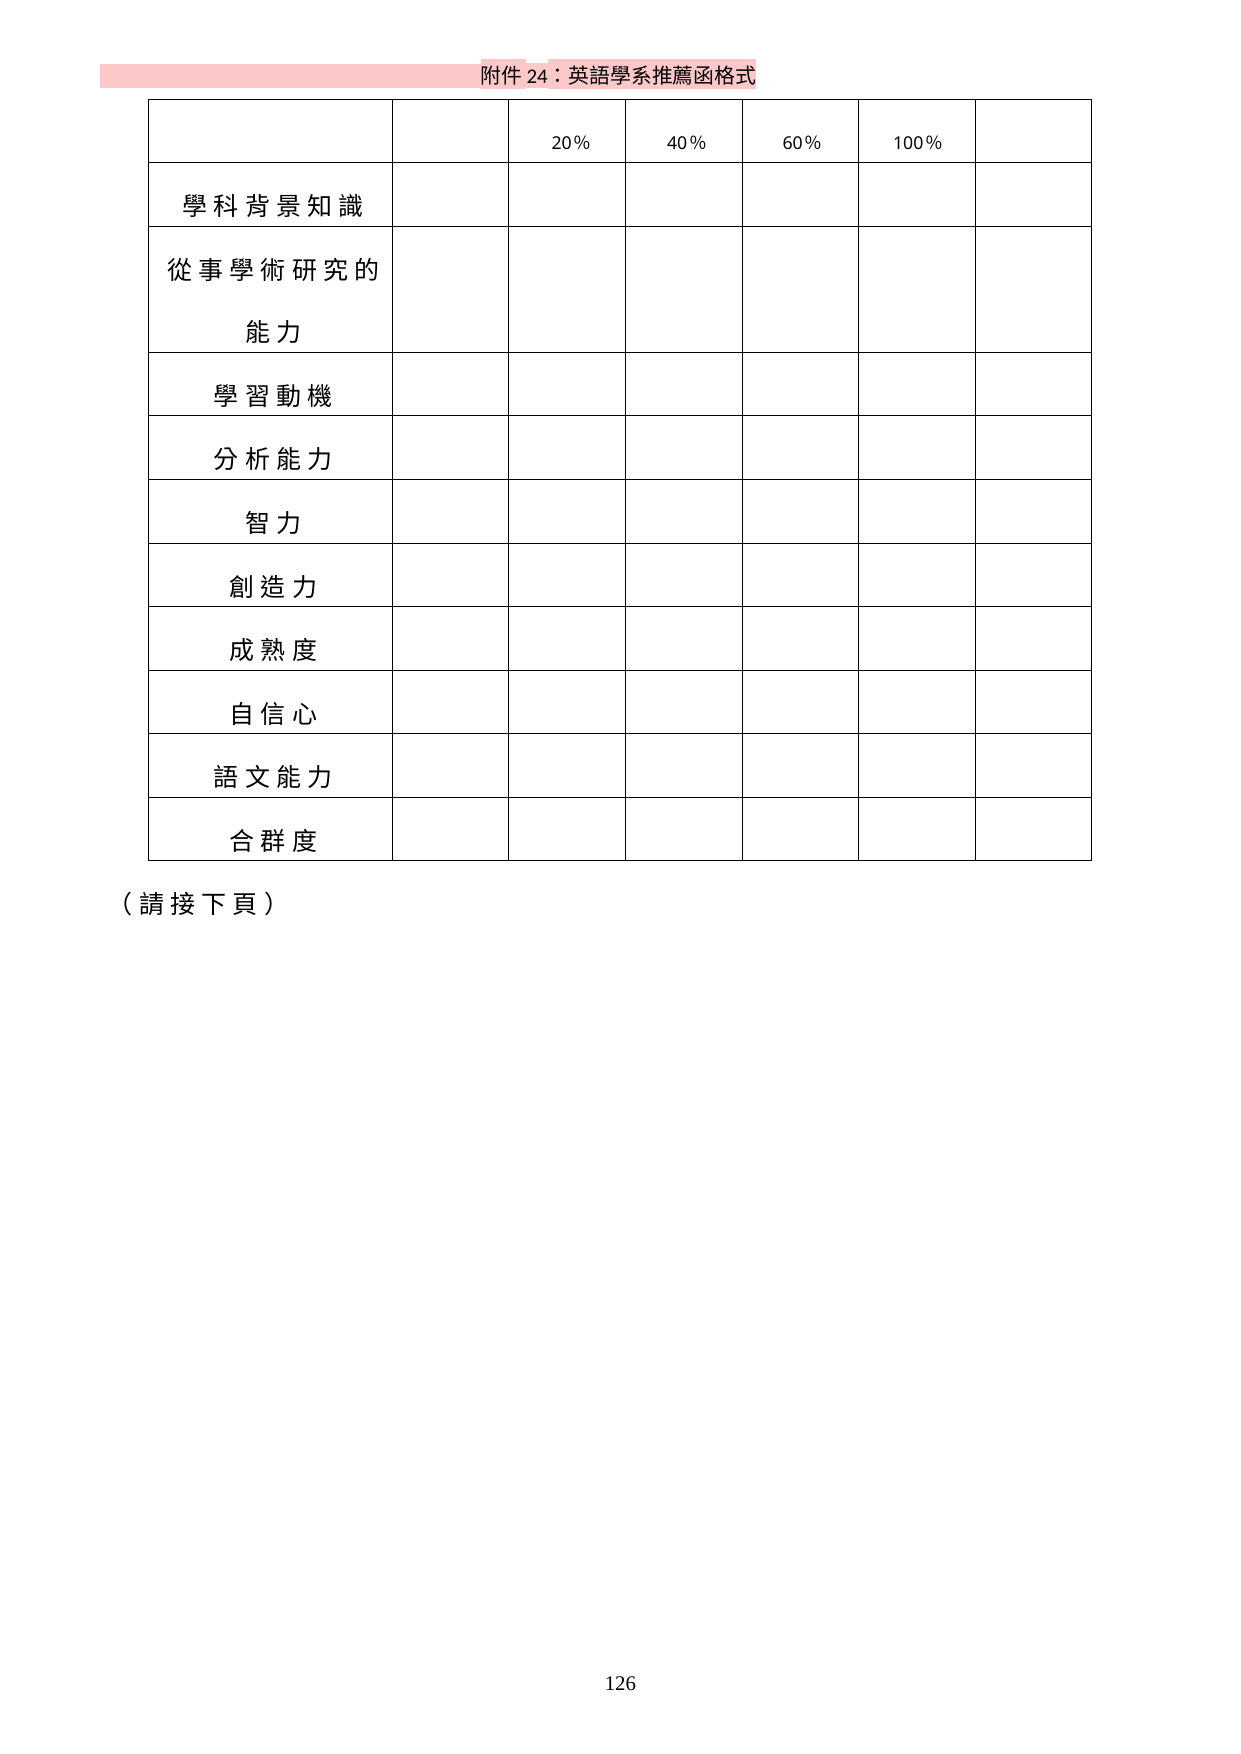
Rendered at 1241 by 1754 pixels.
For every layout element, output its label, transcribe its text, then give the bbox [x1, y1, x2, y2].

table_cell 從事學術研究的能力 [149, 227, 392, 352]
table_cell [626, 734, 742, 797]
text （請接下頁） [104, 861, 1136, 924]
table_cell [743, 163, 858, 226]
table_cell [509, 163, 625, 226]
table_cell [743, 544, 858, 606]
table_cell [626, 480, 742, 542]
table_cell 60％ [743, 100, 858, 162]
table_cell [859, 544, 975, 606]
table_cell [743, 353, 858, 415]
table_header [976, 100, 1091, 162]
table_cell [743, 416, 858, 479]
table_cell [976, 734, 1091, 797]
table_cell [976, 163, 1091, 226]
table_cell [626, 798, 742, 860]
table_cell 智力 [149, 480, 392, 542]
table_cell [393, 798, 508, 860]
table_cell [976, 544, 1091, 606]
table_cell [626, 671, 742, 733]
table_cell [743, 734, 858, 797]
table_cell [859, 480, 975, 542]
table_cell [976, 798, 1091, 860]
table_cell [393, 100, 508, 162]
table_cell [976, 353, 1091, 415]
table_cell 100％ [859, 100, 975, 162]
table_cell [626, 353, 742, 415]
table_cell 自信心 [149, 671, 392, 733]
table_cell [743, 671, 858, 733]
table_header [149, 100, 392, 162]
table_cell 語文能力 [149, 734, 392, 797]
table_cell [393, 163, 508, 226]
table_cell 20％ [509, 100, 625, 162]
table_cell [509, 227, 625, 352]
table_cell [393, 607, 508, 669]
table_cell 分析能力 [149, 416, 392, 479]
table_cell [976, 416, 1091, 479]
table_cell [743, 607, 858, 669]
table_cell [509, 734, 625, 797]
table_cell [859, 416, 975, 479]
table_cell 合群度 [149, 798, 392, 860]
table_cell [859, 227, 975, 352]
table_cell [393, 480, 508, 542]
table_cell [976, 480, 1091, 542]
table_cell [859, 734, 975, 797]
table_cell [626, 163, 742, 226]
table_cell [859, 798, 975, 860]
table_cell [393, 734, 508, 797]
table_cell [626, 607, 742, 669]
table_cell 40％ [626, 100, 742, 162]
table_cell [859, 671, 975, 733]
table_cell 學科背景知識 [149, 163, 392, 226]
table_cell [509, 671, 625, 733]
table_cell [859, 163, 975, 226]
table_cell [743, 480, 858, 542]
table_cell 學習動機 [149, 353, 392, 415]
table_cell [509, 480, 625, 542]
table_cell [859, 353, 975, 415]
table_cell [393, 671, 508, 733]
table_cell [743, 227, 858, 352]
table_cell [976, 227, 1091, 352]
table_cell [509, 416, 625, 479]
table_cell [509, 607, 625, 669]
table_cell 成熟度 [149, 607, 392, 669]
table_cell [509, 798, 625, 860]
table_cell [393, 544, 508, 606]
table_cell [393, 353, 508, 415]
table_cell [859, 607, 975, 669]
table_cell [393, 416, 508, 479]
table_cell [626, 544, 742, 606]
table_cell [393, 227, 508, 352]
table_cell 創造力 [149, 544, 392, 606]
table_cell [626, 416, 742, 479]
table_cell [509, 353, 625, 415]
table_cell [626, 227, 742, 352]
table_cell [976, 607, 1091, 669]
table_cell [743, 798, 858, 860]
table_cell [976, 671, 1091, 733]
table_cell [509, 544, 625, 606]
